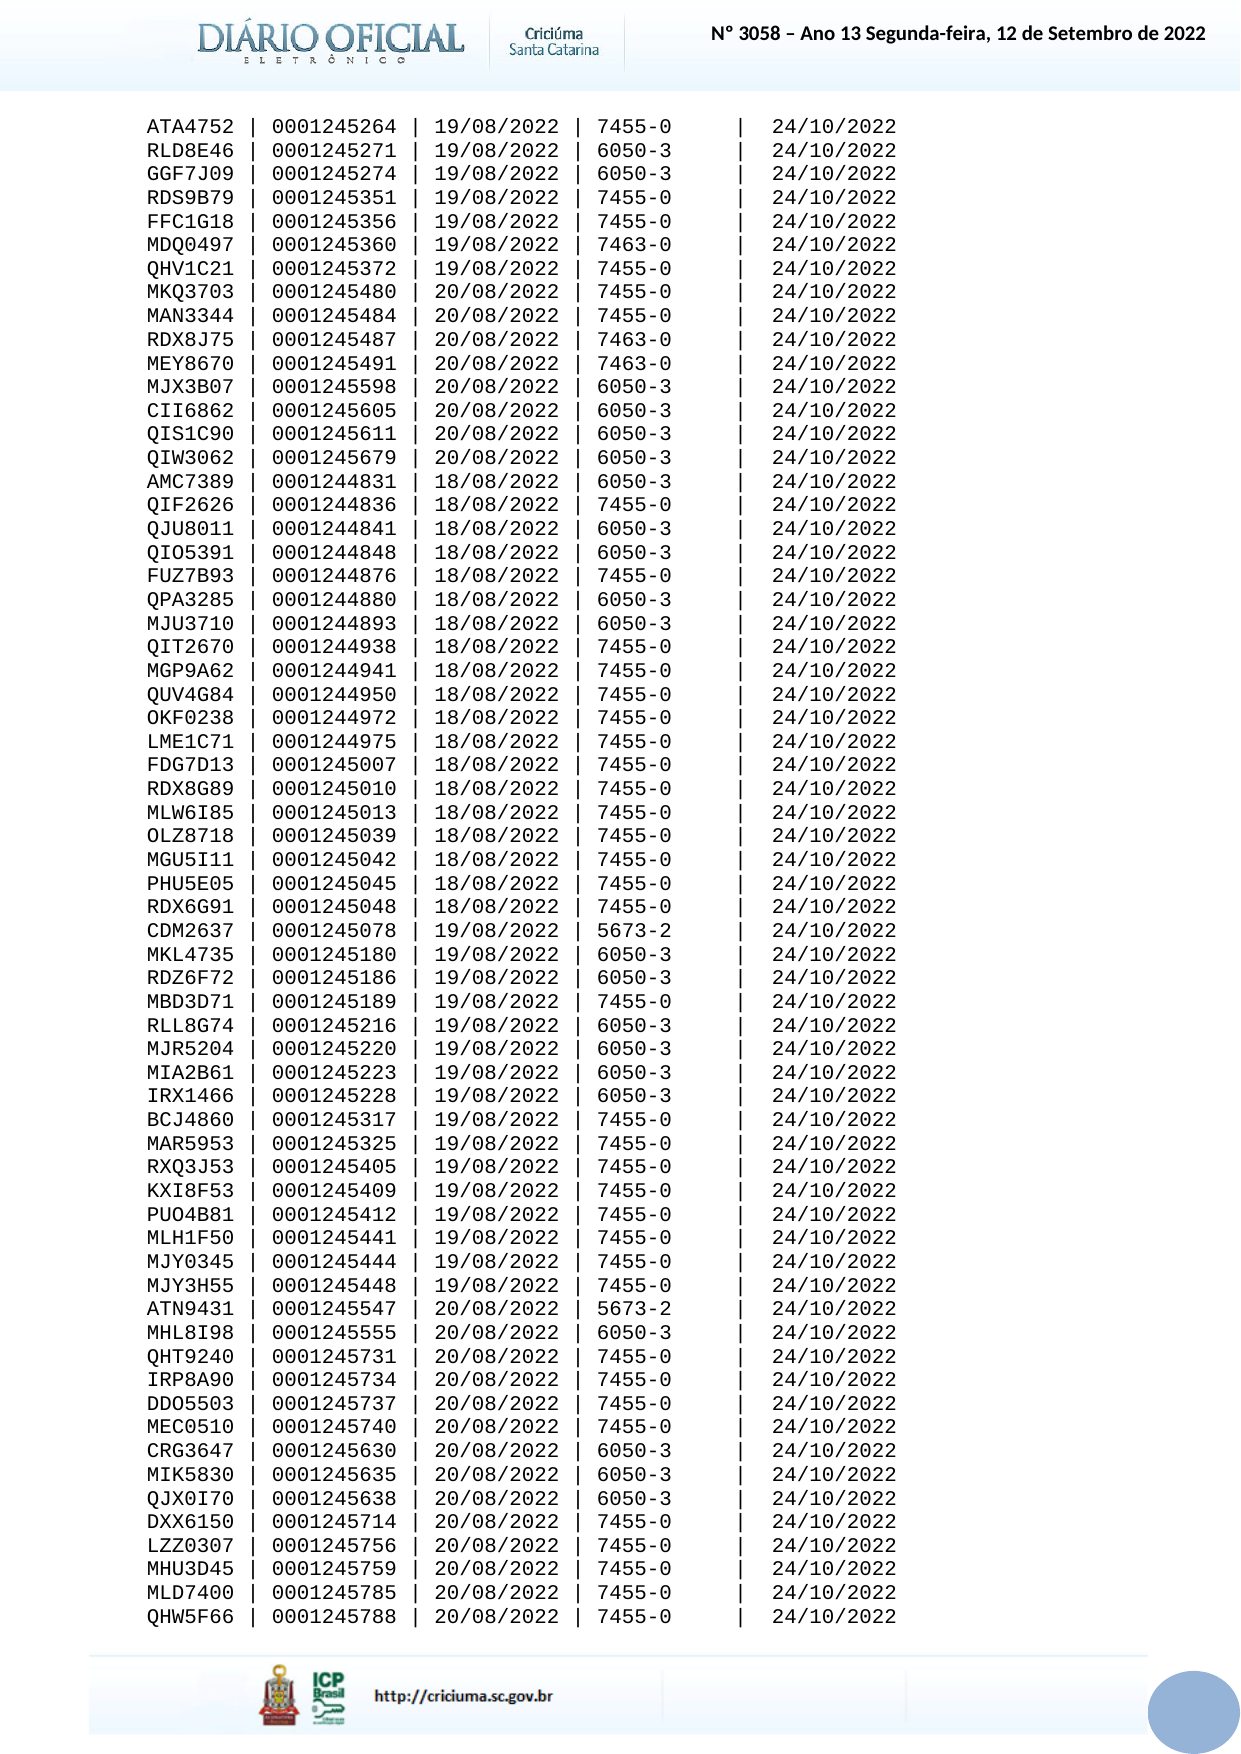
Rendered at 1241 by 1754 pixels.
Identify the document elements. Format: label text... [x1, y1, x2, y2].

text QIW3062 | 0001245679 | 20/08/2022 | 6050-3 | 24/10/2022 [59, 447, 1167, 471]
text MDQ0497 | 0001245360 | 19/08/2022 | 7463-0 | 24/10/2022 [59, 234, 1167, 258]
text MEC0510 | 0001245740 | 20/08/2022 | 7455-0 | 24/10/2022 [59, 1417, 1167, 1440]
text AMC7389 | 0001244831 | 18/08/2022 | 6050-3 | 24/10/2022 [59, 471, 1167, 494]
text QIF2626 | 0001244836 | 18/08/2022 | 7455-0 | 24/10/2022 [59, 494, 1167, 518]
text FDG7D13 | 0001245007 | 18/08/2022 | 7455-0 | 24/10/2022 [59, 754, 1167, 778]
text LME1C71 | 0001244975 | 18/08/2022 | 7455-0 | 24/10/2022 [59, 731, 1167, 754]
text MAR5953 | 0001245325 | 19/08/2022 | 7455-0 | 24/10/2022 [59, 1133, 1167, 1156]
text MBD3D71 | 0001245189 | 19/08/2022 | 7455-0 | 24/10/2022 [59, 991, 1167, 1014]
text MHL8I98 | 0001245555 | 20/08/2022 | 6050-3 | 24/10/2022 [59, 1322, 1167, 1346]
text PUO4B81 | 0001245412 | 19/08/2022 | 7455-0 | 24/10/2022 [59, 1204, 1167, 1227]
text MLD7400 | 0001245785 | 20/08/2022 | 7455-0 | 24/10/2022 [59, 1582, 1167, 1606]
text QJU8011 | 0001244841 | 18/08/2022 | 6050-3 | 24/10/2022 [59, 518, 1167, 542]
text OLZ8718 | 0001245039 | 18/08/2022 | 7455-0 | 24/10/2022 [59, 825, 1167, 849]
text QHT9240 | 0001245731 | 20/08/2022 | 7455-0 | 24/10/2022 [59, 1346, 1167, 1369]
text LZZ0307 | 0001245756 | 20/08/2022 | 7455-0 | 24/10/2022 [59, 1535, 1167, 1558]
text IRP8A90 | 0001245734 | 20/08/2022 | 7455-0 | 24/10/2022 [59, 1369, 1167, 1393]
text QIS1C90 | 0001245611 | 20/08/2022 | 6050-3 | 24/10/2022 [59, 423, 1167, 447]
text BCJ4860 | 0001245317 | 19/08/2022 | 7455-0 | 24/10/2022 [59, 1109, 1167, 1133]
text RXQ3J53 | 0001245405 | 19/08/2022 | 7455-0 | 24/10/2022 [59, 1156, 1167, 1180]
text CDM2637 | 0001245078 | 19/08/2022 | 5673-2 | 24/10/2022 [59, 920, 1167, 944]
text FFC1G18 | 0001245356 | 19/08/2022 | 7455-0 | 24/10/2022 [59, 211, 1167, 234]
text GGF7J09 | 0001245274 | 19/08/2022 | 6050-3 | 24/10/2022 [59, 163, 1167, 187]
text DXX6150 | 0001245714 | 20/08/2022 | 7455-0 | 24/10/2022 [59, 1511, 1167, 1535]
text MAN3344 | 0001245484 | 20/08/2022 | 7455-0 | 24/10/2022 [59, 305, 1167, 329]
text MIK5830 | 0001245635 | 20/08/2022 | 6050-3 | 24/10/2022 [59, 1464, 1167, 1487]
text FUZ7B93 | 0001244876 | 18/08/2022 | 7455-0 | 24/10/2022 [59, 565, 1167, 589]
text MGP9A62 | 0001244941 | 18/08/2022 | 7455-0 | 24/10/2022 [59, 660, 1167, 683]
text RDX6G91 | 0001245048 | 18/08/2022 | 7455-0 | 24/10/2022 [59, 896, 1167, 920]
text MKQ3703 | 0001245480 | 20/08/2022 | 7455-0 | 24/10/2022 [59, 282, 1167, 305]
text MLH1F50 | 0001245441 | 19/08/2022 | 7455-0 | 24/10/2022 [59, 1227, 1167, 1251]
text OKF0238 | 0001244972 | 18/08/2022 | 7455-0 | 24/10/2022 [59, 707, 1167, 731]
text MKL4735 | 0001245180 | 19/08/2022 | 6050-3 | 24/10/2022 [59, 944, 1167, 967]
text MJU3710 | 0001244893 | 18/08/2022 | 6050-3 | 24/10/2022 [59, 613, 1167, 636]
text QHV1C21 | 0001245372 | 19/08/2022 | 7455-0 | 24/10/2022 [59, 258, 1167, 282]
text RDS9B79 | 0001245351 | 19/08/2022 | 7455-0 | 24/10/2022 [59, 187, 1167, 211]
text QUV4G84 | 0001244950 | 18/08/2022 | 7455-0 | 24/10/2022 [59, 683, 1167, 707]
text RDX8J75 | 0001245487 | 20/08/2022 | 7463-0 | 24/10/2022 [59, 329, 1167, 352]
text RDZ6F72 | 0001245186 | 19/08/2022 | 6050-3 | 24/10/2022 [59, 967, 1167, 991]
text QIO5391 | 0001244848 | 18/08/2022 | 6050-3 | 24/10/2022 [59, 542, 1167, 565]
text MJX3B07 | 0001245598 | 20/08/2022 | 6050-3 | 24/10/2022 [59, 376, 1167, 400]
text MGU5I11 | 0001245042 | 18/08/2022 | 7455-0 | 24/10/2022 [59, 849, 1167, 873]
text PHU5E05 | 0001245045 | 18/08/2022 | 7455-0 | 24/10/2022 [59, 873, 1167, 896]
text RDX8G89 | 0001245010 | 18/08/2022 | 7455-0 | 24/10/2022 [59, 778, 1167, 802]
text QPA3285 | 0001244880 | 18/08/2022 | 6050-3 | 24/10/2022 [59, 589, 1167, 613]
text CRG3647 | 0001245630 | 20/08/2022 | 6050-3 | 24/10/2022 [59, 1440, 1167, 1464]
text DDO5503 | 0001245737 | 20/08/2022 | 7455-0 | 24/10/2022 [59, 1393, 1167, 1417]
text MJY3H55 | 0001245448 | 19/08/2022 | 7455-0 | 24/10/2022 [59, 1275, 1167, 1298]
text MHU3D45 | 0001245759 | 20/08/2022 | 7455-0 | 24/10/2022 [59, 1558, 1167, 1582]
text CII6862 | 0001245605 | 20/08/2022 | 6050-3 | 24/10/2022 [59, 400, 1167, 423]
text MIA2B61 | 0001245223 | 19/08/2022 | 6050-3 | 24/10/2022 [59, 1062, 1167, 1086]
text MJY0345 | 0001245444 | 19/08/2022 | 7455-0 | 24/10/2022 [59, 1251, 1167, 1275]
text QJX0I70 | 0001245638 | 20/08/2022 | 6050-3 | 24/10/2022 [59, 1487, 1167, 1511]
text ATA4752 | 0001245264 | 19/08/2022 | 7455-0 | 24/10/2022 [59, 116, 1167, 140]
text MEY8670 | 0001245491 | 20/08/2022 | 7463-0 | 24/10/2022 [59, 352, 1167, 376]
text QHW5F66 | 0001245788 | 20/08/2022 | 7455-0 | 24/10/2022 [59, 1606, 1167, 1629]
text IRX1466 | 0001245228 | 19/08/2022 | 6050-3 | 24/10/2022 [59, 1086, 1167, 1109]
text MJR5204 | 0001245220 | 19/08/2022 | 6050-3 | 24/10/2022 [59, 1038, 1167, 1062]
text MLW6I85 | 0001245013 | 18/08/2022 | 7455-0 | 24/10/2022 [59, 802, 1167, 825]
text ATN9431 | 0001245547 | 20/08/2022 | 5673-2 | 24/10/2022 [59, 1298, 1167, 1322]
text RLL8G74 | 0001245216 | 19/08/2022 | 6050-3 | 24/10/2022 [59, 1014, 1167, 1038]
text KXI8F53 | 0001245409 | 19/08/2022 | 7455-0 | 24/10/2022 [59, 1180, 1167, 1204]
text RLD8E46 | 0001245271 | 19/08/2022 | 6050-3 | 24/10/2022 [59, 140, 1167, 163]
text QIT2670 | 0001244938 | 18/08/2022 | 7455-0 | 24/10/2022 [59, 636, 1167, 660]
